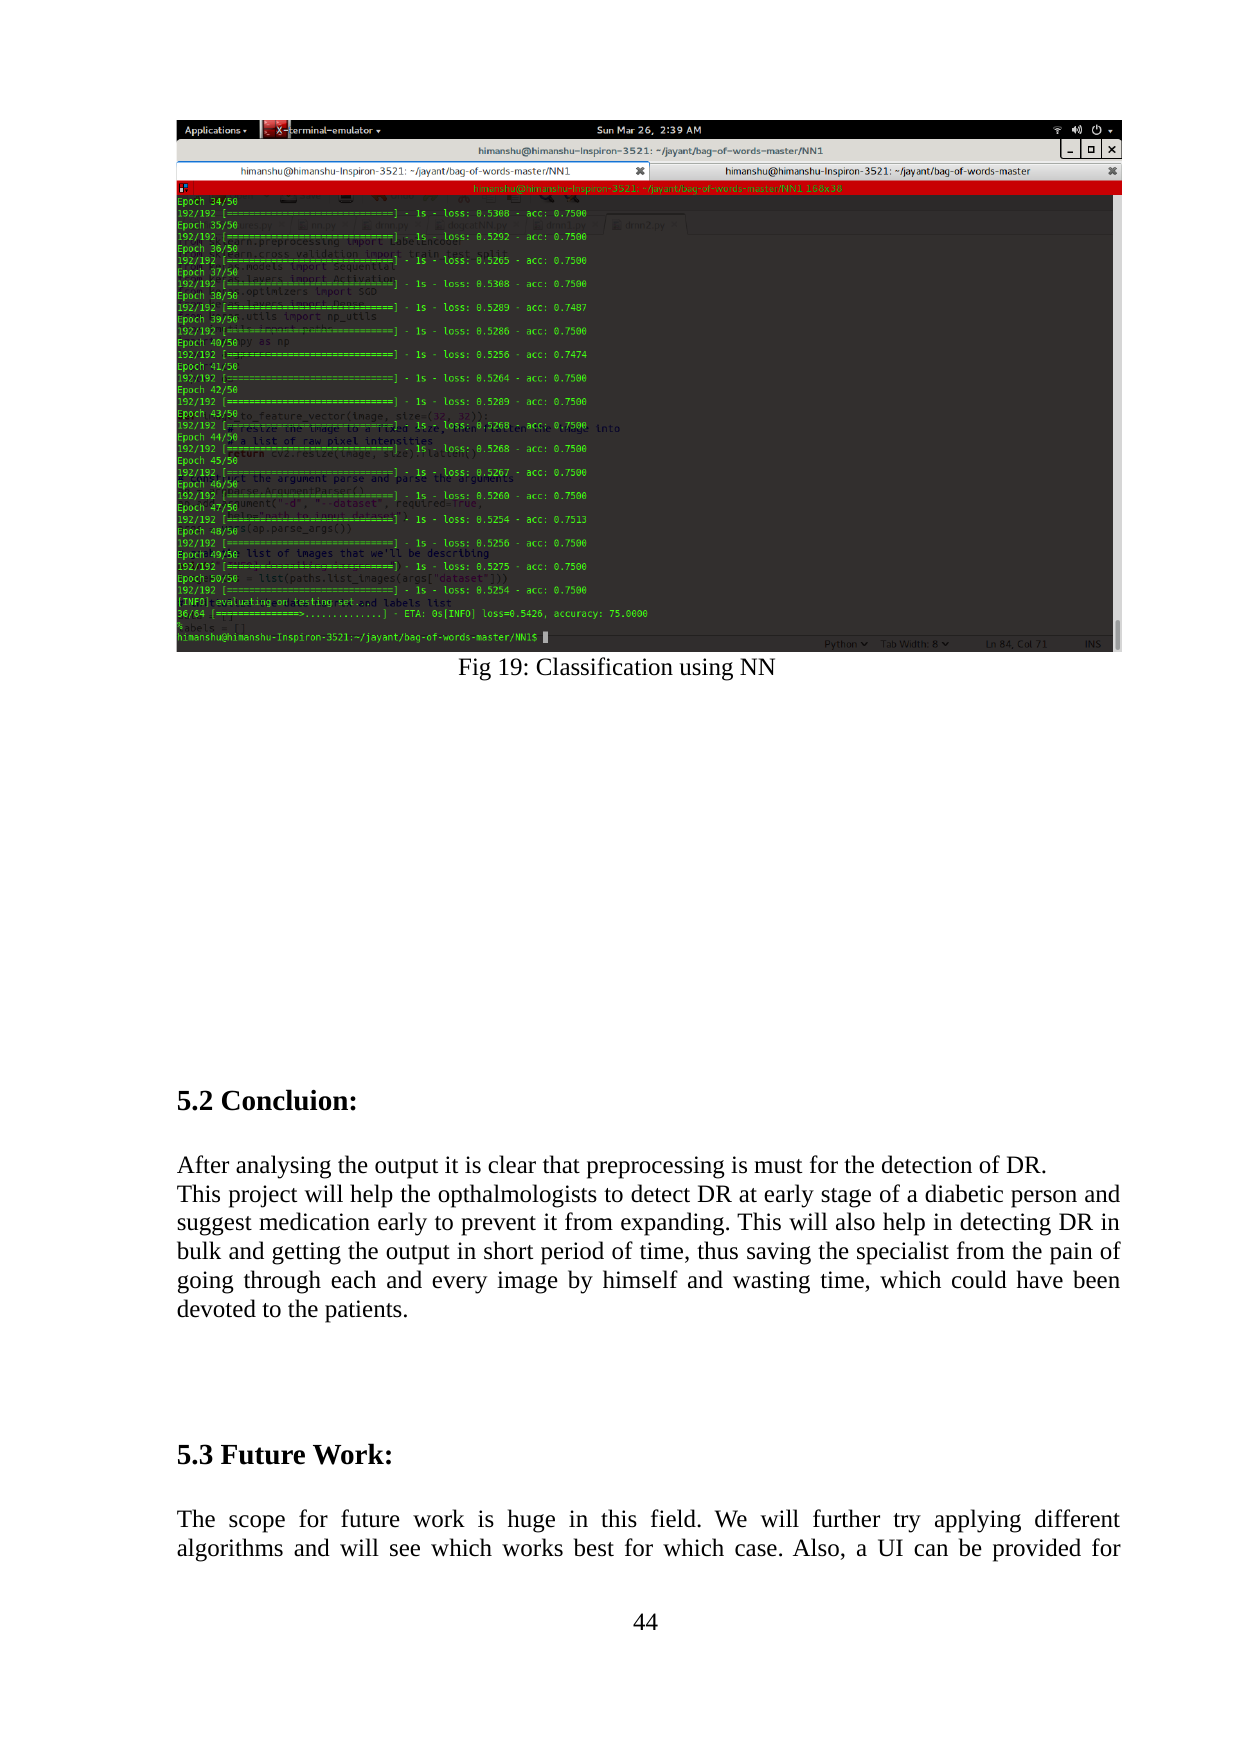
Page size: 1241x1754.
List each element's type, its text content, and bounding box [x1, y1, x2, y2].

text 5.3 Future Work: [177, 1437, 1122, 1471]
text The scope for future work is huge in this field. We will further try applying different algorithms and will see which works best for which case. Also, a UI can be provided for [177, 1504, 1122, 1562]
text After analysing the output it is clear that preprocessing is must for the detection of DR. [177, 1150, 1122, 1179]
text This project will help the opthalmologists to detect DR at early stage of a diabetic person and suggest medication early to prevent it from expanding. This will also help in detecting DR in bulk and getting the output in short period of time, thus saving the specialist from the pain of going through each and every image by himself and wasting time, which could have been devoted to the patients. [177, 1179, 1122, 1322]
text 5.2 Concluion: [177, 1083, 1122, 1116]
picture [176, 120, 1122, 652]
text Fig 19: Classification using NN [177, 652, 1122, 680]
